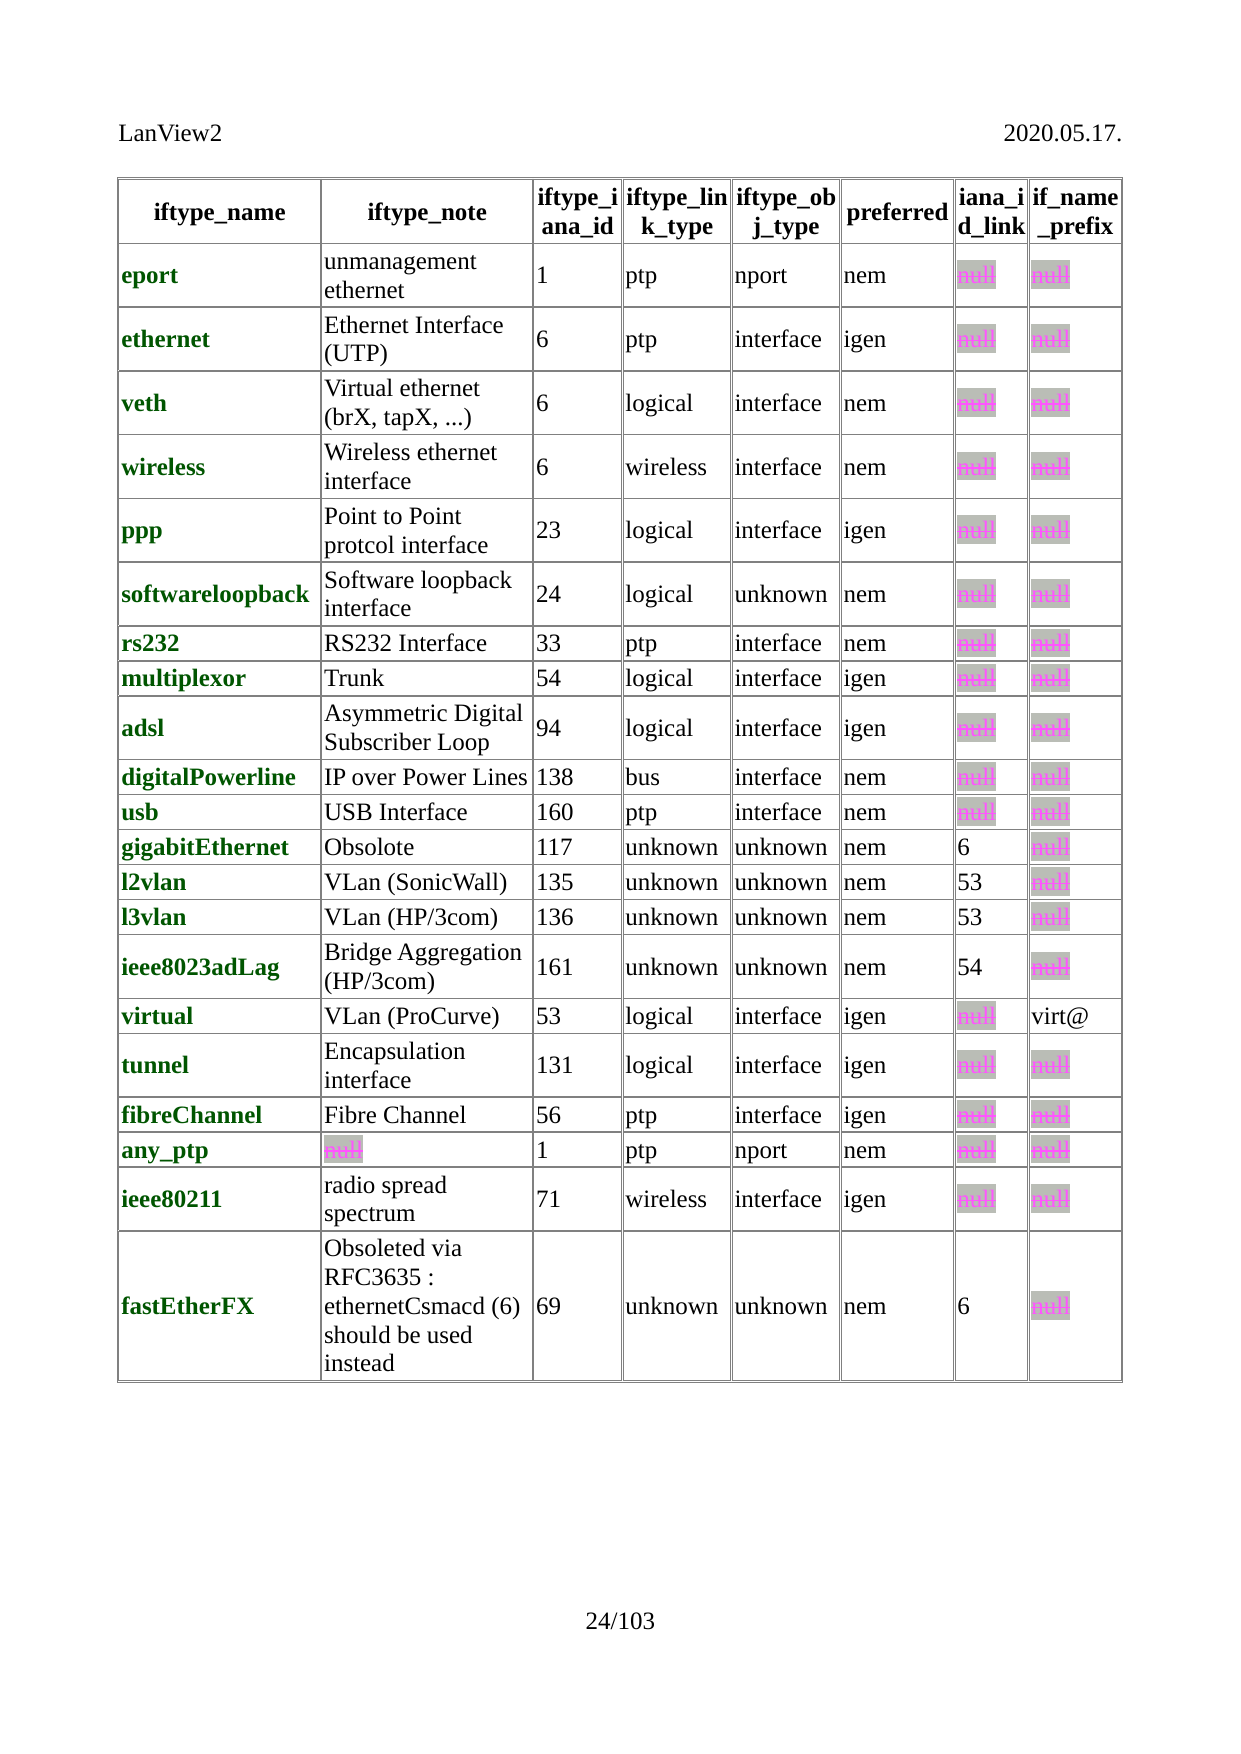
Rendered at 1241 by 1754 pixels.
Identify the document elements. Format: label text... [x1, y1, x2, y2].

table_cell null [956, 1133, 1027, 1166]
table_cell null [1030, 760, 1121, 794]
table_cell ppp [119, 499, 320, 561]
table_cell interface [733, 372, 839, 434]
table_cell null [322, 1133, 532, 1166]
table_cell interface [733, 308, 839, 370]
table_cell nem [842, 1232, 953, 1380]
table_cell interface [733, 697, 839, 759]
table_cell unknown [733, 563, 839, 625]
table_cell ethernet [119, 308, 320, 370]
table_cell Virtual ethernet (brX, tapX, ...) [322, 372, 532, 434]
table_cell IP over Power Lines [322, 760, 532, 794]
table_header iftype_link_type [624, 180, 730, 243]
table_cell null [1030, 1098, 1121, 1131]
table_cell null [956, 662, 1027, 695]
table_cell unknown [624, 865, 730, 899]
table_cell null [1030, 1168, 1121, 1230]
table_cell wireless [624, 435, 730, 498]
table_cell Bridge Aggregation (HP/3com) [322, 935, 532, 998]
table_cell virtual [119, 999, 320, 1033]
table_cell null [956, 563, 1027, 625]
table_cell Asymmetric Digital Subscriber Loop [322, 697, 532, 759]
table_cell null [956, 308, 1027, 370]
table_cell interface [733, 760, 839, 794]
table_cell null [956, 1098, 1027, 1131]
table_cell l2vlan [119, 865, 320, 899]
table_cell wireless [119, 435, 320, 498]
table_cell ptp [624, 1098, 730, 1131]
table_cell 24 [534, 563, 621, 625]
table_cell 53 [956, 900, 1027, 934]
table_cell unknown [733, 1232, 839, 1380]
table_cell interface [733, 1098, 839, 1131]
table_cell 54 [956, 935, 1027, 998]
table_cell unmanagement ethernet [322, 244, 532, 306]
table_cell interface [733, 627, 839, 660]
table_cell interface [733, 499, 839, 561]
table_header iftype_obj_type [733, 180, 839, 243]
table_cell 131 [534, 1034, 621, 1096]
table_cell 71 [534, 1168, 621, 1230]
table_cell null [1030, 662, 1121, 695]
table_cell nem [842, 830, 953, 864]
table_cell bus [624, 760, 730, 794]
table_cell interface [733, 1168, 839, 1230]
table_cell 54 [534, 662, 621, 695]
table_cell unknown [733, 935, 839, 998]
table_cell 94 [534, 697, 621, 759]
table_cell fibreChannel [119, 1098, 320, 1131]
table_cell null [1030, 900, 1121, 934]
table_cell nport [733, 244, 839, 306]
table_cell virt@ [1030, 999, 1121, 1033]
table_cell Encapsulation interface [322, 1034, 532, 1096]
table_cell 1 [534, 244, 621, 306]
table_cell 6 [956, 1232, 1027, 1380]
table_cell gigabitEthernet [119, 830, 320, 864]
table_cell tunnel [119, 1034, 320, 1096]
table_cell 1 [534, 1133, 621, 1166]
table_cell any_ptp [119, 1133, 320, 1166]
table_cell 23 [534, 499, 621, 561]
table_cell USB Interface [322, 795, 532, 829]
table_cell Software loopback interface [322, 563, 532, 625]
table_cell VLan (HP/3com) [322, 900, 532, 934]
table_cell nem [842, 244, 953, 306]
table_cell nem [842, 435, 953, 498]
table_cell 136 [534, 900, 621, 934]
table_cell logical [624, 499, 730, 561]
table_header if_name_prefix [1030, 180, 1121, 243]
table_cell logical [624, 662, 730, 695]
table_cell multiplexor [119, 662, 320, 695]
table_cell nem [842, 900, 953, 934]
table_cell null [956, 1034, 1027, 1096]
table_cell unknown [733, 865, 839, 899]
table_cell interface [733, 795, 839, 829]
table_cell unknown [624, 900, 730, 934]
table_cell null [956, 435, 1027, 498]
table_cell Trunk [322, 662, 532, 695]
table_cell null [1030, 697, 1121, 759]
table_header iftype_iana_id [534, 180, 621, 243]
table_cell rs232 [119, 627, 320, 660]
table_cell null [956, 795, 1027, 829]
table_cell null [1030, 1034, 1121, 1096]
table_cell null [1030, 627, 1121, 660]
table_cell Obsoleted via RFC3635 : ethernetCsmacd (6) should be used instead [322, 1232, 532, 1380]
table_cell nem [842, 935, 953, 998]
table_cell l3vlan [119, 900, 320, 934]
table_cell radio spread spectrum [322, 1168, 532, 1230]
table_cell ieee80211 [119, 1168, 320, 1230]
table_cell Ethernet Interface (UTP) [322, 308, 532, 370]
table_cell logical [624, 999, 730, 1033]
table_cell 160 [534, 795, 621, 829]
table_cell nem [842, 795, 953, 829]
table_cell interface [733, 435, 839, 498]
table_cell 33 [534, 627, 621, 660]
table_cell null [1030, 499, 1121, 561]
table_cell adsl [119, 697, 320, 759]
table_cell 53 [534, 999, 621, 1033]
table_cell unknown [624, 935, 730, 998]
table_cell igen [842, 499, 953, 561]
table_cell null [956, 999, 1027, 1033]
table_cell logical [624, 563, 730, 625]
table_cell eport [119, 244, 320, 306]
table_cell nem [842, 563, 953, 625]
table_header preferred [842, 180, 953, 243]
table_cell null [1030, 830, 1121, 864]
table_cell nport [733, 1133, 839, 1166]
table_cell VLan (SonicWall) [322, 865, 532, 899]
table_cell ptp [624, 795, 730, 829]
table_cell unknown [624, 830, 730, 864]
table_cell null [1030, 435, 1121, 498]
table_cell igen [842, 1098, 953, 1131]
table_cell igen [842, 999, 953, 1033]
table_cell 161 [534, 935, 621, 998]
table_cell unknown [624, 1232, 730, 1380]
table_cell ptp [624, 308, 730, 370]
table_cell igen [842, 697, 953, 759]
table_cell 53 [956, 865, 1027, 899]
table_cell nem [842, 627, 953, 660]
table_cell ptp [624, 1133, 730, 1166]
table_cell ptp [624, 627, 730, 660]
table_cell null [956, 1168, 1027, 1230]
table_cell igen [842, 1168, 953, 1230]
table_cell igen [842, 1034, 953, 1096]
table_cell null [1030, 372, 1121, 434]
table_cell ieee8023adLag [119, 935, 320, 998]
table_cell igen [842, 308, 953, 370]
table_cell logical [624, 697, 730, 759]
table_cell digitalPowerline [119, 760, 320, 794]
table_cell null [956, 760, 1027, 794]
table_cell null [1030, 795, 1121, 829]
table_cell VLan (ProCurve) [322, 999, 532, 1033]
table_cell veth [119, 372, 320, 434]
table_cell Fibre Channel [322, 1098, 532, 1131]
table_cell interface [733, 1034, 839, 1096]
table_cell igen [842, 662, 953, 695]
table_cell 117 [534, 830, 621, 864]
table_header iana_id_link [956, 180, 1027, 243]
table_cell null [1030, 935, 1121, 998]
table_cell Wireless ethernet interface [322, 435, 532, 498]
table_cell nem [842, 1133, 953, 1166]
table_cell 6 [956, 830, 1027, 864]
table_cell interface [733, 662, 839, 695]
table_cell Point to Point protcol interface [322, 499, 532, 561]
table_cell logical [624, 372, 730, 434]
table_cell null [956, 697, 1027, 759]
table_cell null [956, 372, 1027, 434]
table_cell nem [842, 760, 953, 794]
table_cell null [1030, 244, 1121, 306]
table_cell Obsolote [322, 830, 532, 864]
table_cell unknown [733, 900, 839, 934]
table_cell null [1030, 563, 1121, 625]
table_cell 6 [534, 308, 621, 370]
table_cell 6 [534, 372, 621, 434]
table_header iftype_name [119, 180, 320, 243]
table_cell 135 [534, 865, 621, 899]
table_cell interface [733, 999, 839, 1033]
table_cell nem [842, 865, 953, 899]
table_cell null [956, 499, 1027, 561]
table_cell 69 [534, 1232, 621, 1380]
table_cell nem [842, 372, 953, 434]
table_cell RS232 Interface [322, 627, 532, 660]
table_cell null [1030, 865, 1121, 899]
table_cell null [1030, 1232, 1121, 1380]
table_cell null [956, 244, 1027, 306]
table_cell logical [624, 1034, 730, 1096]
table_cell softwareloopback [119, 563, 320, 625]
table_cell fastEtherFX [119, 1232, 320, 1380]
table_cell 56 [534, 1098, 621, 1131]
table_cell unknown [733, 830, 839, 864]
table_cell wireless [624, 1168, 730, 1230]
table_cell null [1030, 308, 1121, 370]
table_header iftype_note [322, 180, 532, 243]
table_cell 138 [534, 760, 621, 794]
table_cell null [956, 627, 1027, 660]
table_cell 6 [534, 435, 621, 498]
table_cell null [1030, 1133, 1121, 1166]
table_cell ptp [624, 244, 730, 306]
table_cell usb [119, 795, 320, 829]
